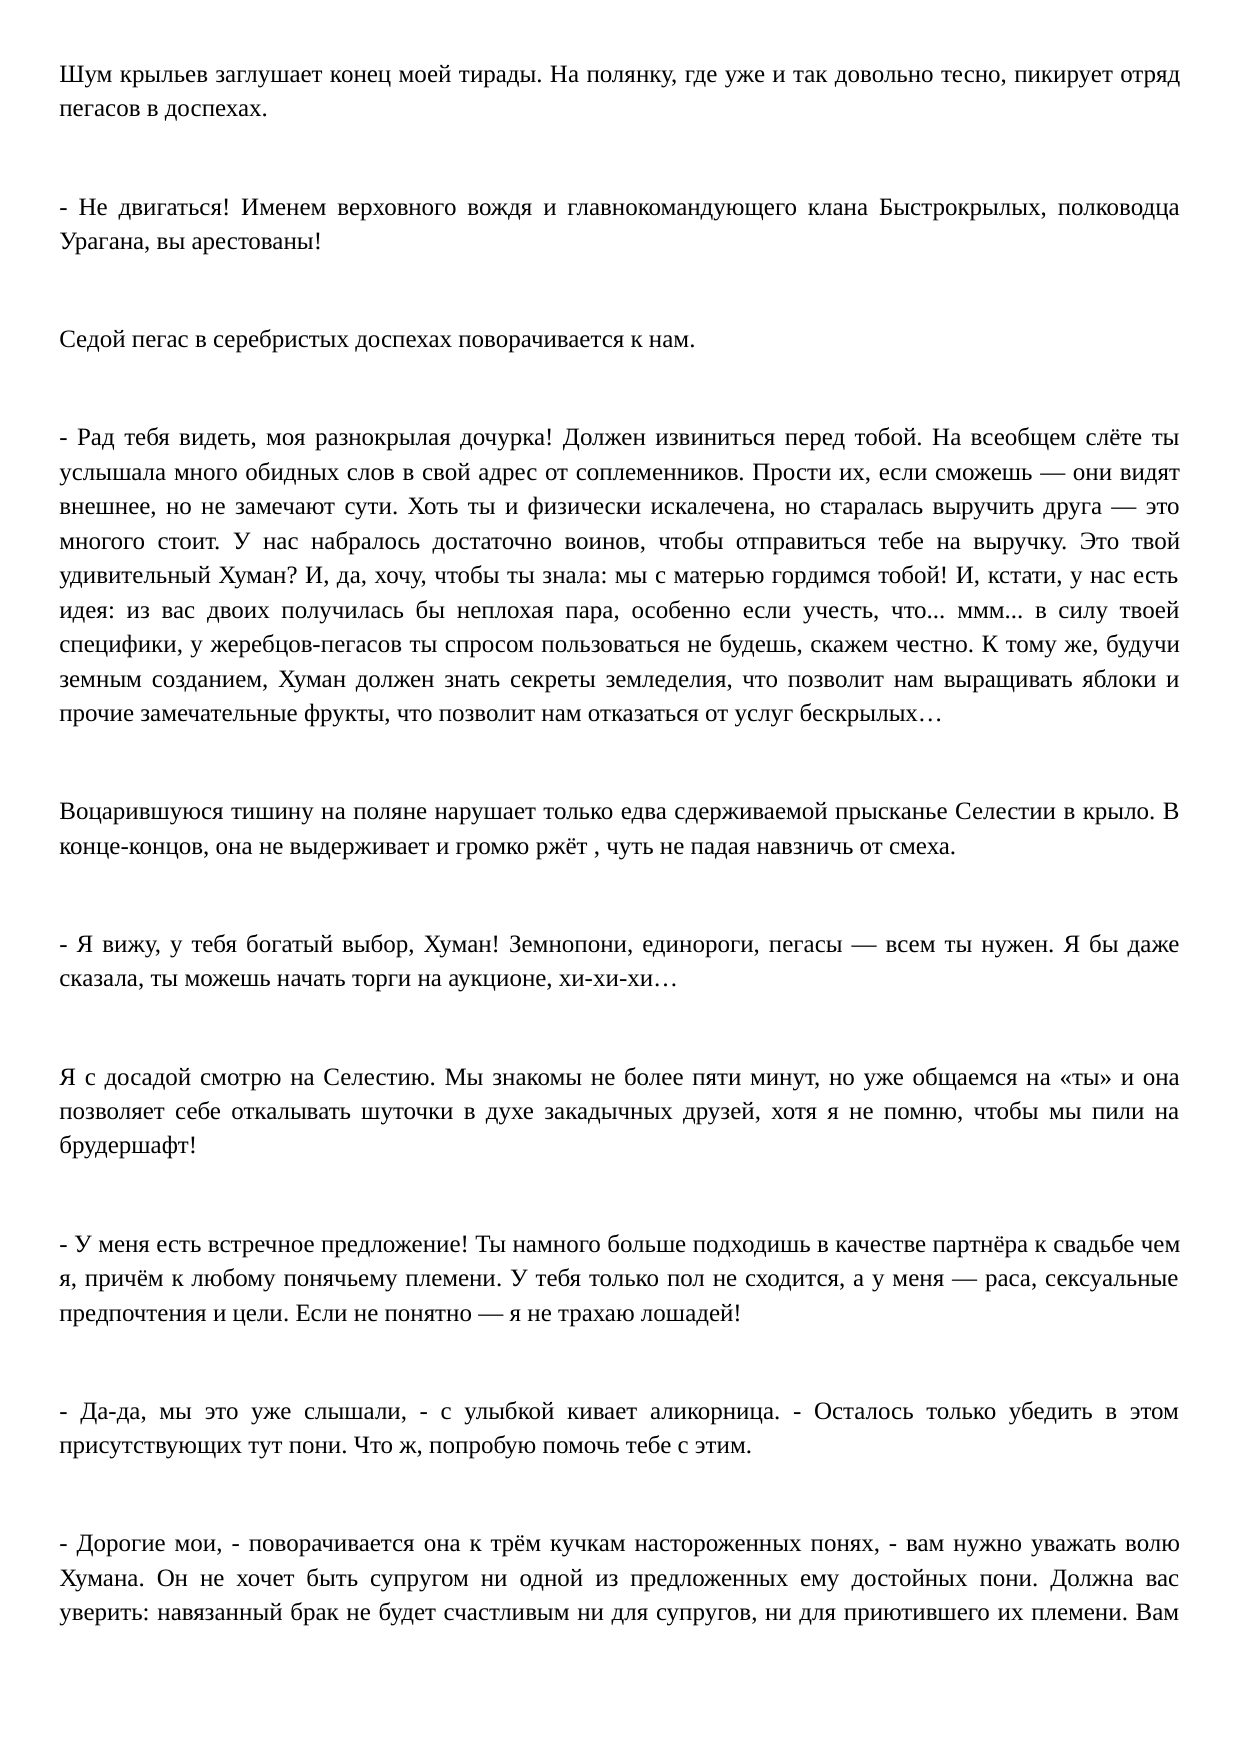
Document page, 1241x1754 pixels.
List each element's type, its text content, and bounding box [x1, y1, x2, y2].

text - Да-да, мы это уже слышали, - с улыбкой кивает аликорница. - Осталось только убедить в этом присутствующих тут пони. Что ж, попробую помочь тебе с этим. [59, 1396, 1181, 1459]
text Воцарившуюся тишину на поляне нарушает только едва сдерживаемой прысканье Селестии в крыло. В конце-концов, она не выдерживает и громко ржёт , чуть не падая навзничь от смеха. [59, 796, 1181, 859]
text - Рад тебя видеть, моя разнокрылая дочурка! Должен извиниться перед тобой. На всеобщем слёте ты услышала много обидных слов в свой адрес от соплеменников. Прости их, если сможешь — они видят внешнее, но не замечают сути. Хоть ты и физически искалечена, но старалась выручить друга — это многого стоит. У нас набралось достаточно воинов, чтобы отправиться тебе на выручку. Это твой удивительный Хуман? И, да, хочу, чтобы ты знала: мы с матерью гордимся тобой! И, кстати, у нас есть идея: из вас двоих получилась бы неплохая пара, особенно если учесть, что... ммм... в силу твоей специфики, у жеребцов-пегасов ты спросом пользоваться не будешь, скажем честно. К тому же, будучи земным созданием, Хуман должен знать секреты земледелия, что позволит нам выращивать яблоки и прочие замечательные фрукты, что позволит нам отказаться от услуг бескрылых… [59, 422, 1181, 727]
text Седой пегас в серебристых доспехах поворачивается к нам. [59, 324, 1181, 353]
text - Я вижу, у тебя богатый выбор, Хуман! Земнопони, единороги, пегасы — всем ты нужен. Я бы даже сказала, ты можешь начать торги на аукционе, хи-хи-хи… [59, 929, 1181, 992]
text Я с досадой смотрю на Селестию. Мы знакомы не более пяти минут, но уже общаемся на «ты» и она позволяет себе откалывать шуточки в духе закадычных друзей, хотя я не помню, чтобы мы пили на брудершафт! [59, 1062, 1181, 1159]
text Шум крыльев заглушает конец моей тирады. На полянку, где уже и так довольно тесно, пикирует отряд пегасов в доспехах. [59, 59, 1181, 122]
text - Дорогие мои, - поворачивается она к трём кучкам настороженных понях, - вам нужно уважать волю Хумана. Он не хочет быть супругом ни одной из предложенных ему достойных пони. Должна вас уверить: навязанный брак не будет счастливым ни для супругов, ни для приютившего их племени. Вам [59, 1528, 1181, 1626]
text - У меня есть встречное предложение! Ты намного больше подходишь в качестве партнёра к свадьбе чем я, причём к любому понячьему племени. У тебя только пол не сходится, а у меня — раса, сексуальные предпочтения и цели. Если не понятно — я не трахаю лошадей! [59, 1229, 1181, 1326]
text - Не двигаться! Именем верховного вождя и главнокомандующего клана Быстрокрылых, полководца Урагана, вы арестованы! [59, 192, 1181, 255]
